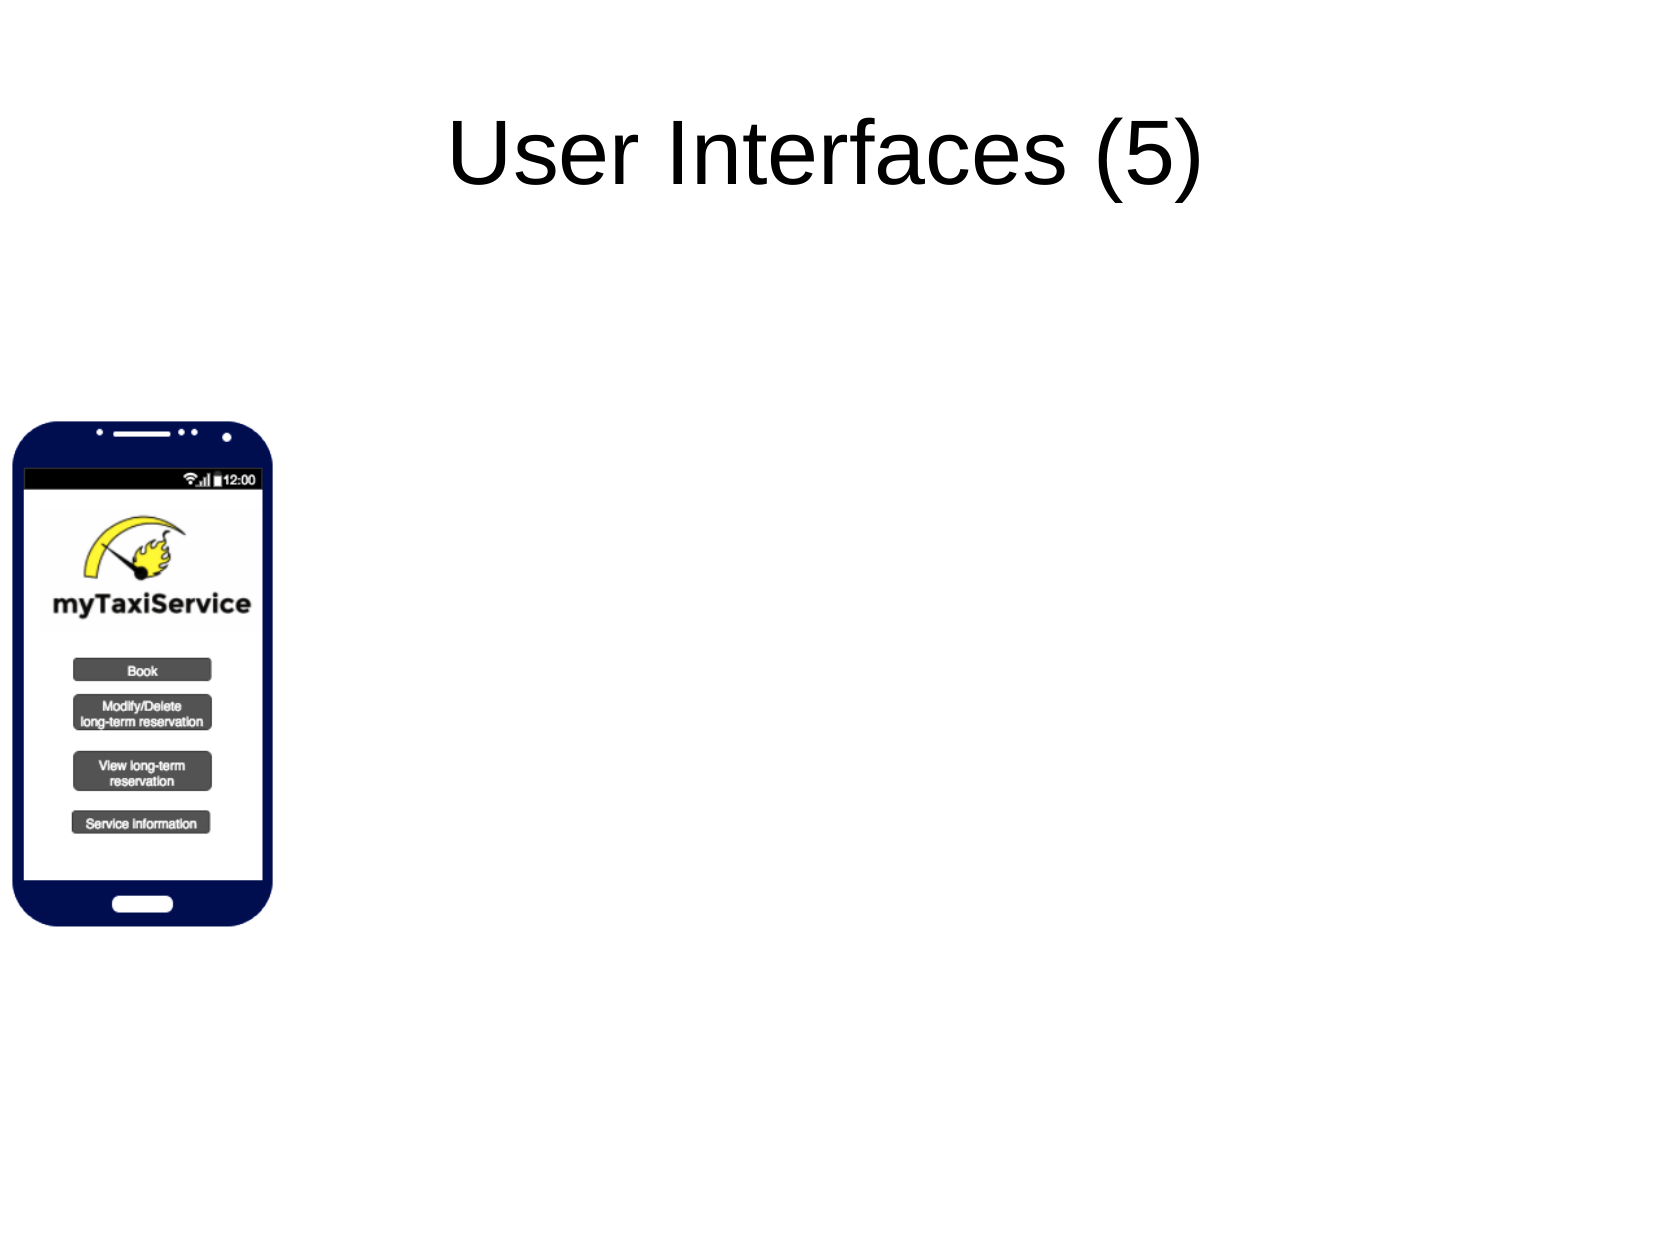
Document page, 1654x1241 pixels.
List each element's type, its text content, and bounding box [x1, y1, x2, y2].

title User Interfaces (5) [82, 49, 1571, 257]
picture [11, 420, 286, 945]
